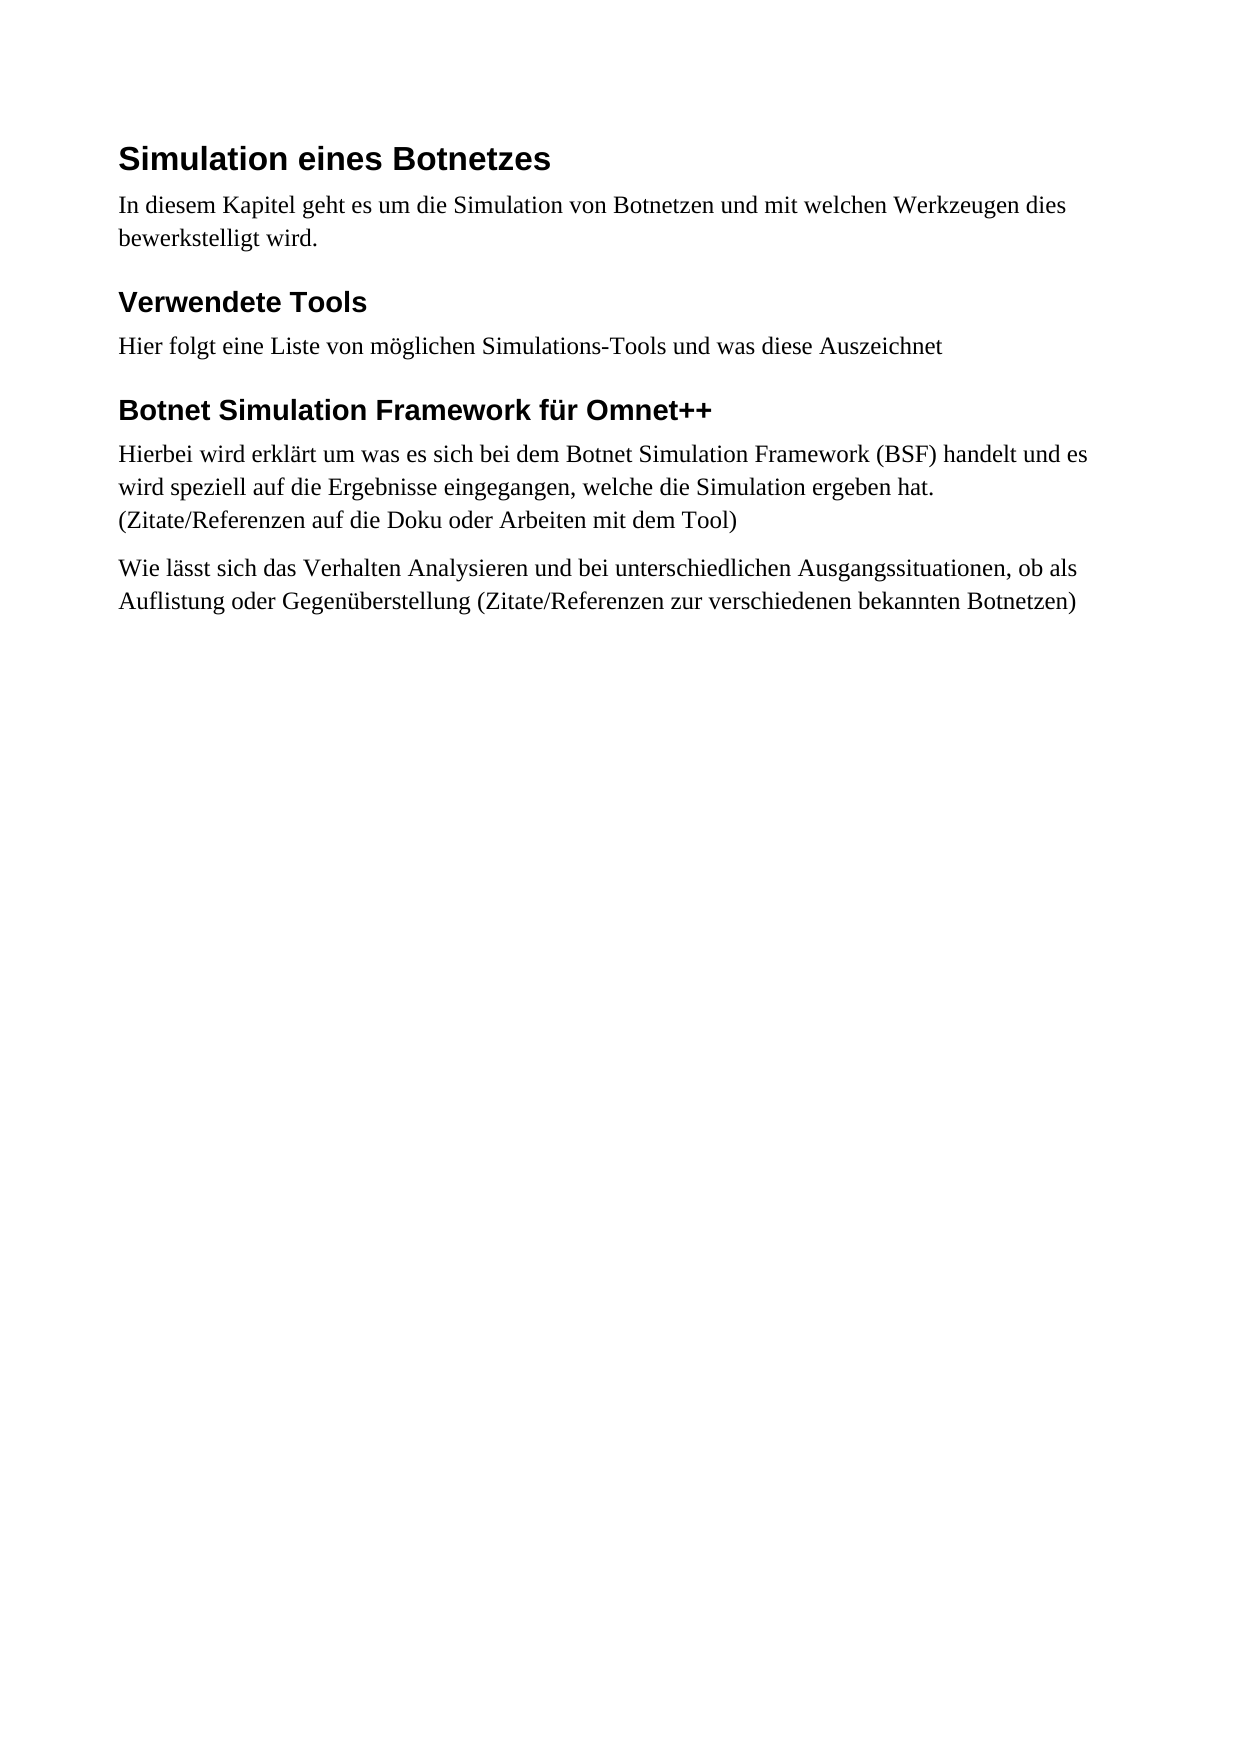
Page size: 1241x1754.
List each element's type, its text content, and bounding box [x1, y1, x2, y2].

subtitle Simulation eines Botnetzes [118, 139, 1122, 177]
text Wie lässt sich das Verhalten Analysieren und bei unterschiedlichen Ausgangssituationen, ob als Auflistung oder Gegenüberstellung (Zitate/Referenzen zur verschiedenen bekannten Botnetzen) [118, 553, 1122, 615]
text Hierbei wird erklärt um was es sich bei dem Botnet Simulation Framework (BSF) handelt und es wird speziell auf die Ergebnisse eingegangen, welche die Simulation ergeben hat. (Zitate/Referenzen auf die Doku oder Arbeiten mit dem Tool) [118, 439, 1122, 534]
subtitle Botnet Simulation Framework für Omnet++ [118, 393, 1122, 427]
text In diesem Kapitel geht es um die Simulation von Botnetzen und mit welchen Werkzeugen dies bewerkstelligt wird. [118, 190, 1122, 252]
subtitle Verwendete Tools [118, 285, 1122, 319]
text Hier folgt eine Liste von möglichen Simulations-Tools und was diese Auszeichnet [118, 331, 1122, 360]
